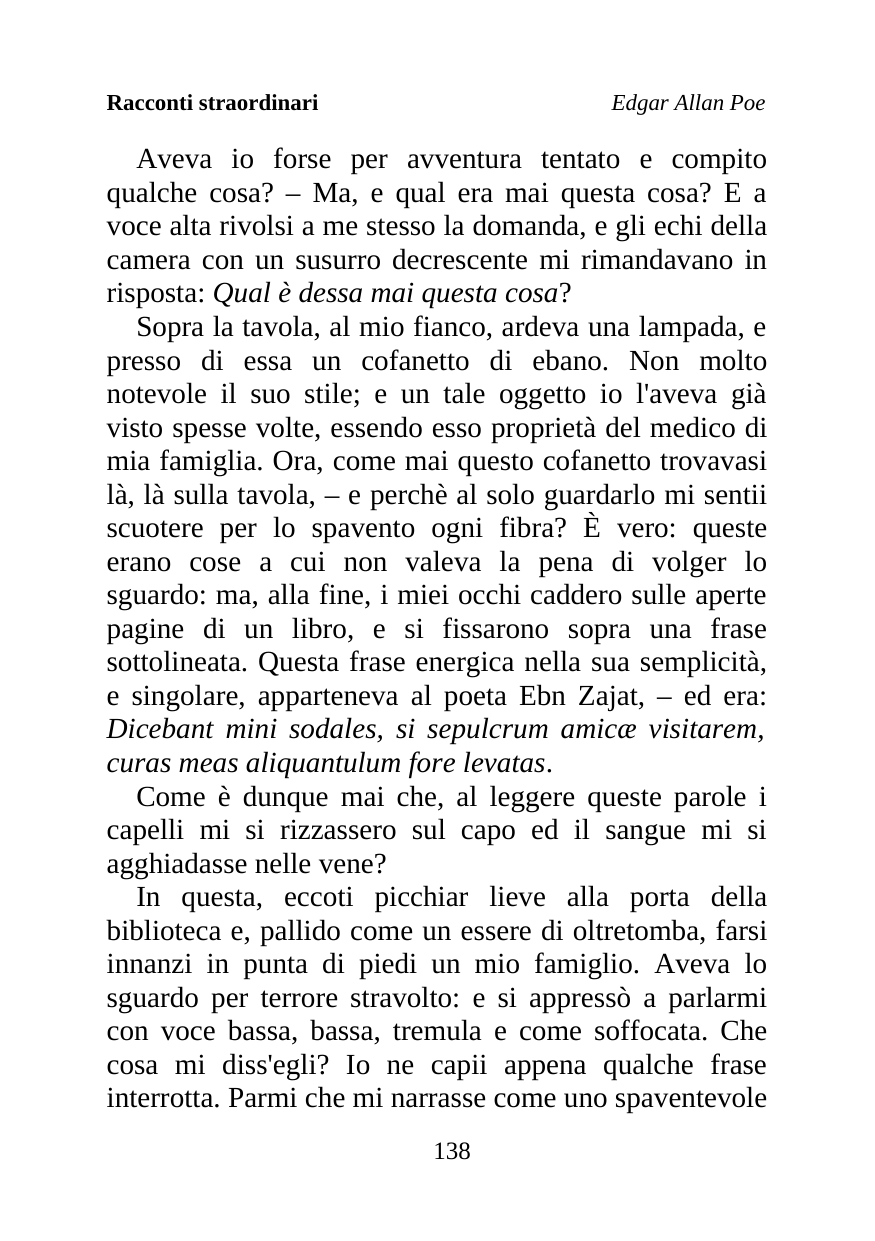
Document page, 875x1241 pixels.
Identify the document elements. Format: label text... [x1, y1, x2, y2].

text In questa, eccoti picchiar lieve alla porta della biblioteca e, pallido come un essere di oltretomba, farsi innanzi in punta di piedi un mio famiglio. Aveva lo sguardo per terrore stravolto: e si appressò a parlarmi con voce bassa, bassa, tremula e come soffocata. Che cosa mi diss'egli? Io ne capii appena qualche frase interrotta. Parmi che mi narrasse come uno spaventevole [106, 879, 768, 1114]
text Come è dunque mai che, al leggere queste parole i capelli mi si rizzassero sul capo ed il sangue mi si agghiadasse nelle vene? [106, 779, 768, 879]
text Sopra la tavola, al mio fianco, ardeva una lampada, e presso di essa un cofanetto di ebano. Non molto notevole il suo stile; e un tale oggetto io l'aveva già visto spesse volte, essendo esso proprietà del medico di mia famiglia. Ora, come mai questo cofanetto trovavasi là, là sulla tavola, – e perchè al solo guardarlo mi sentii scuotere per lo spavento ogni fibra? È vero: queste erano cose a cui non valeva la pena di volger lo sguardo: ma, alla fine, i miei occhi caddero sulle aperte pagine di un libro, e si fissarono sopra una frase sottolineata. Questa frase energica nella sua semplicità, e singolare, apparteneva al poeta Ebn Zajat, – ed era: Dicebant mini sodales, si sepulcrum amicæ visitarem, curas meas aliquantulum fore levatas. [106, 309, 768, 779]
text Aveva io forse per avventura tentato e compito qualche cosa? – Ma, e qual era mai questa cosa? E a voce alta rivolsi a me stesso la domanda, e gli echi della camera con un susurro decrescente mi rimandavano in risposta: Qual è dessa mai questa cosa? [106, 141, 768, 309]
